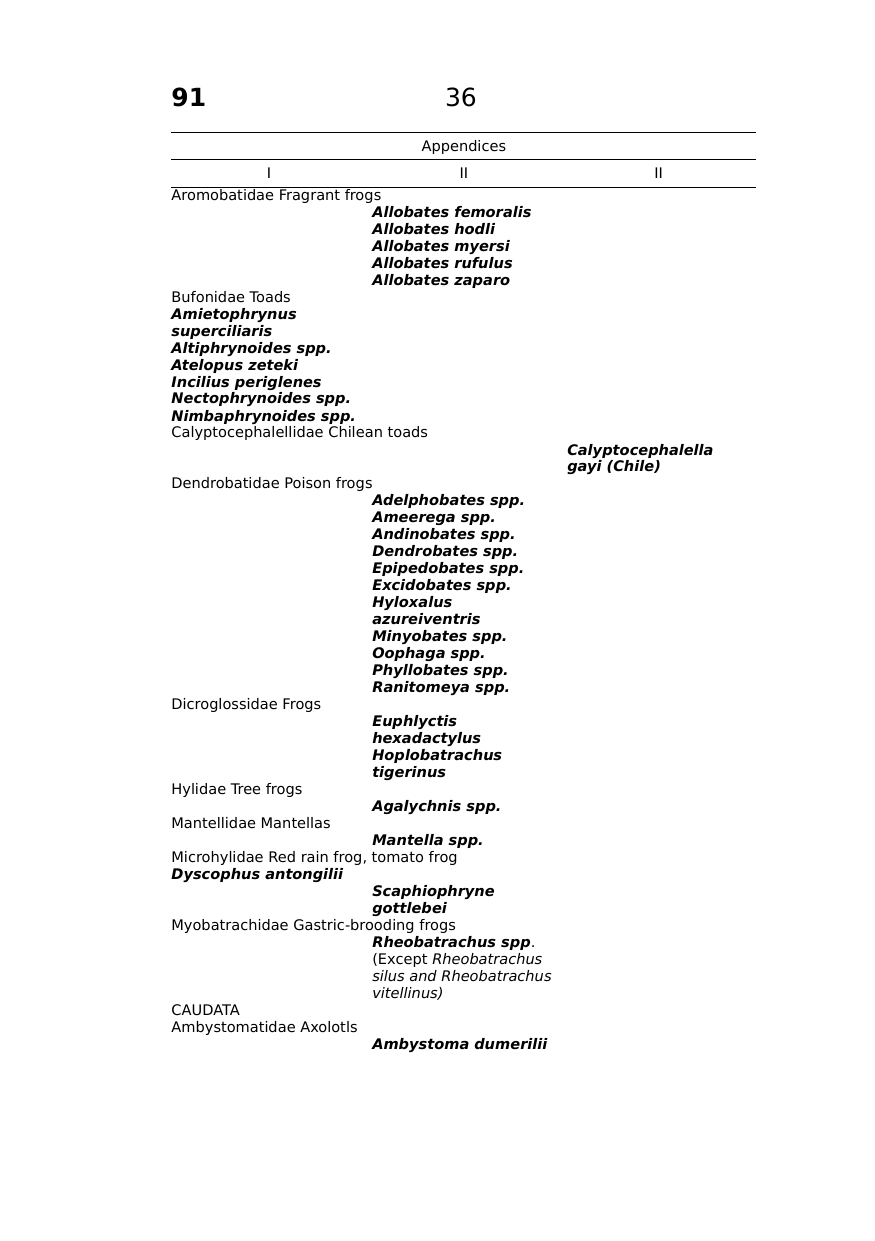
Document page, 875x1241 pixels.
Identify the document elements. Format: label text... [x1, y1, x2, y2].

table_cell Calyptocephalella gayi (Chile) [561, 441, 756, 475]
table_cell Incilius periglenes [171, 374, 366, 390]
table_cell [171, 883, 366, 917]
table_cell [171, 204, 366, 221]
table_cell [561, 492, 756, 509]
table_cell [561, 713, 756, 747]
table_cell [366, 866, 561, 883]
table_cell [561, 272, 756, 288]
table_cell II [561, 160, 756, 187]
table_cell [366, 374, 561, 390]
table_cell [561, 883, 756, 917]
table_cell II [366, 160, 561, 187]
table_cell Hoplobatrachus tigerinus [366, 747, 561, 781]
table_cell [561, 798, 756, 815]
table_cell [561, 306, 756, 339]
table_cell Rheobatrachus spp. (Except Rheobatrachus silus and Rheobatrachus vitellinus) [366, 934, 561, 1002]
table_cell Scaphiophryne gottlebei [366, 883, 561, 917]
table_cell [171, 221, 366, 238]
table_cell [366, 441, 561, 475]
table_cell Allobates hodli [366, 221, 561, 238]
table_cell [171, 662, 366, 679]
table_cell Altiphrynoides spp. [171, 340, 366, 356]
table_cell Mantellidae Mantellas [171, 815, 756, 832]
table_cell Microhylidae Red rain frog, tomato frog [171, 849, 756, 866]
table_cell Hyloxalus azureiventris [366, 594, 561, 628]
table_cell Dendrobates spp. [366, 543, 561, 560]
table_cell Allobates femoralis [366, 204, 561, 221]
table_cell [561, 577, 756, 594]
table_cell [171, 679, 366, 696]
table_cell Oophaga spp. [366, 645, 561, 662]
table_cell Hylidae Tree frogs [171, 781, 756, 798]
table_cell [561, 255, 756, 272]
table_cell [171, 509, 366, 526]
table_header Appendices [366, 133, 561, 159]
table_cell Allobates zaparo [366, 272, 561, 288]
table_cell Aromobatidae Fragrant frogs [171, 188, 756, 204]
table_cell [366, 340, 561, 356]
table_cell Dendrobatidae Poison frogs [171, 475, 756, 492]
table_cell [561, 934, 756, 1002]
table_cell Ameerega spp. [366, 509, 561, 526]
table_header [561, 133, 756, 159]
table_cell [561, 628, 756, 645]
table_cell [366, 356, 561, 373]
table_cell Nectophrynoides spp. [171, 390, 366, 407]
table_cell [561, 543, 756, 560]
table_cell Calyptocephalellidae Chilean toads [171, 424, 756, 441]
table_cell [561, 238, 756, 254]
table_cell Euphlyctis hexadactylus [366, 713, 561, 747]
table_cell [366, 390, 561, 407]
table_cell [561, 866, 756, 883]
table_cell [561, 390, 756, 407]
table_cell [561, 221, 756, 238]
table_cell Atelopus zeteki [171, 356, 366, 373]
table_cell Ambystoma dumerilii [366, 1036, 561, 1053]
table_cell Allobates myersi [366, 238, 561, 254]
table_cell [366, 306, 561, 339]
table_cell Agalychnis spp. [366, 798, 561, 815]
table_cell Ambystomatidae Axolotls [171, 1019, 756, 1036]
table_cell [171, 526, 366, 543]
table_cell [171, 934, 366, 1002]
table_cell I [171, 160, 366, 187]
table_cell Myobatrachidae Gastric-brooding frogs [171, 917, 756, 934]
table_cell Andinobates spp. [366, 526, 561, 543]
table_cell [171, 628, 366, 645]
table_cell [561, 204, 756, 221]
table_cell [171, 255, 366, 272]
table_cell [171, 798, 366, 815]
table_cell [561, 526, 756, 543]
table_cell Dicroglossidae Frogs [171, 696, 756, 713]
table_cell [561, 374, 756, 390]
table_cell [171, 238, 366, 254]
table_cell Minyobates spp. [366, 628, 561, 645]
table_cell [171, 441, 366, 475]
table_cell [561, 1036, 756, 1053]
table_cell [171, 272, 366, 288]
table_cell [171, 560, 366, 577]
table_cell [171, 747, 366, 781]
table_header [171, 133, 366, 159]
table_cell Bufonidae Toads [171, 289, 756, 306]
table_cell [171, 1036, 366, 1053]
table_cell [561, 509, 756, 526]
table_cell [171, 577, 366, 594]
table_cell Excidobates spp. [366, 577, 561, 594]
table_cell Epipedobates spp. [366, 560, 561, 577]
table_cell [171, 492, 366, 509]
table_cell [171, 594, 366, 628]
table_cell [561, 645, 756, 662]
table_cell [561, 832, 756, 849]
table_cell Allobates rufulus [366, 255, 561, 272]
table_cell [171, 645, 366, 662]
table_cell [561, 340, 756, 356]
table_cell [171, 713, 366, 747]
table_cell Amietophrynus superciliaris [171, 306, 366, 339]
table_cell Phyllobates spp. [366, 662, 561, 679]
table_cell Nimbaphrynoides spp. [171, 408, 366, 424]
table_cell [561, 356, 756, 373]
table_cell [171, 832, 366, 849]
table_cell Ranitomeya spp. [366, 679, 561, 696]
table_cell [366, 408, 561, 424]
table_cell Mantella spp. [366, 832, 561, 849]
table_cell [561, 662, 756, 679]
table_cell [171, 543, 366, 560]
table_cell [561, 679, 756, 696]
table_cell [561, 408, 756, 424]
table_cell Adelphobates spp. [366, 492, 561, 509]
table_cell [561, 594, 756, 628]
table_cell [561, 560, 756, 577]
table_cell CAUDATA [171, 1002, 756, 1019]
table_cell Dyscophus antongilii [171, 866, 366, 883]
table_cell [561, 747, 756, 781]
